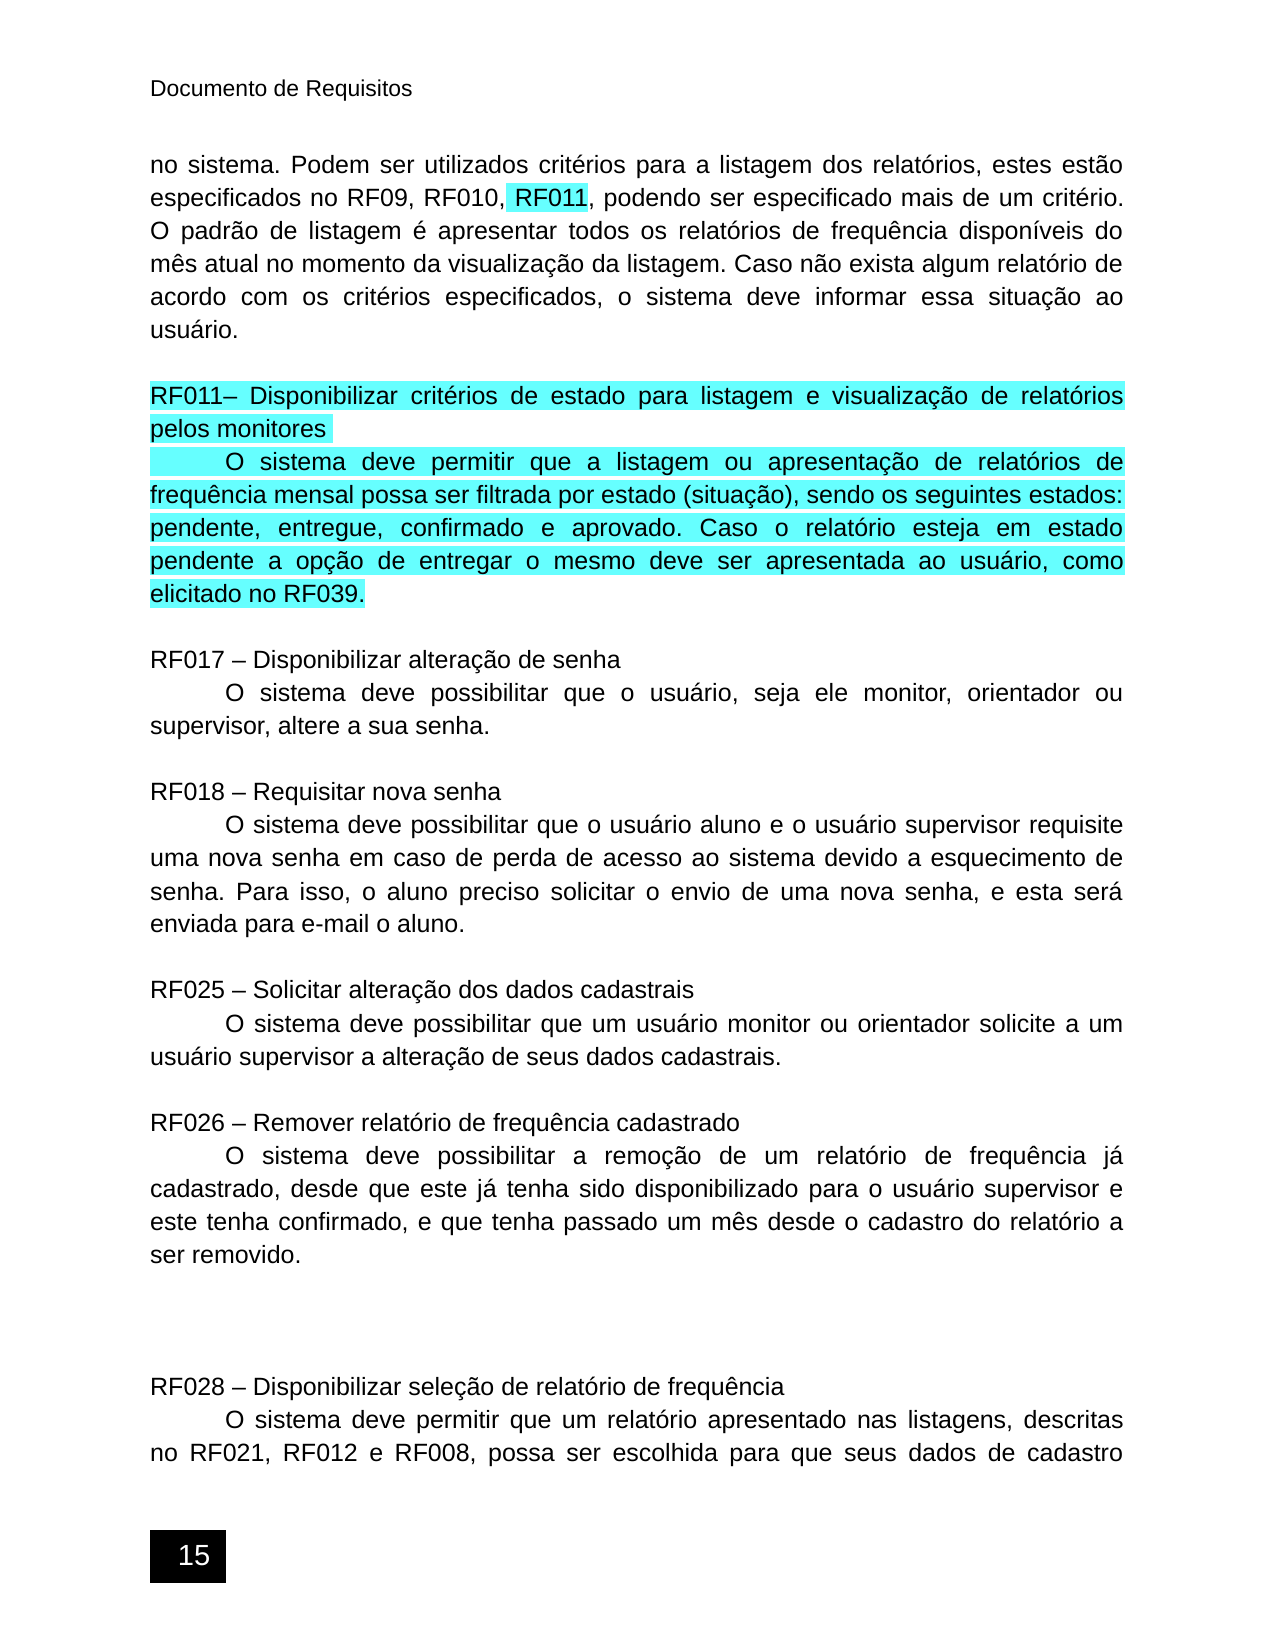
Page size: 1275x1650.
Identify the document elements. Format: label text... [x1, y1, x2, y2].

text RF025 – Solicitar alteração dos dados cadastrais [150, 976, 1125, 1004]
text RF018 – Requisitar nova senha [150, 777, 1125, 806]
text RF011– Disponibilizar critérios de estado para listagem e visualização de relatórios pelos monitores [150, 381, 1125, 443]
text O sistema deve possibilitar que um usuário monitor ou orientador solicite a um usuário supervisor a alteração de seus dados cadastrais. [150, 1008, 1125, 1070]
text RF028 – Disponibilizar seleção de relatório de frequência [150, 1372, 1125, 1401]
text O sistema deve permitir que um relatório apresentado nas listagens, descritas no RF021, RF012 e RF008, possa ser escolhida para que seus dados de cadastro [150, 1405, 1125, 1467]
text O sistema deve possibilitar que o usuário aluno e o usuário supervisor requisite uma nova senha em caso de perda de acesso ao sistema devido a esquecimento de senha. Para isso, o aluno preciso solicitar o envio de uma nova senha, e esta será enviada para e-mail o aluno. [150, 810, 1125, 938]
text RF026 – Remover relatório de frequência cadastrado [150, 1108, 1125, 1136]
text RF017 – Disponibilizar alteração de senha [150, 645, 1125, 674]
text no sistema. Podem ser utilizados critérios para a listagem dos relatórios, estes estão especificados no RF09, RF010, RF011, podendo ser especificado mais de um critério. O padrão de listagem é apresentar todos os relatórios de frequência disponíveis do mês atual no momento da visualização da listagem. Caso não exista algum relatório de acordo com os critérios especificados, o sistema deve informar essa situação ao usuário. [150, 150, 1125, 344]
text O sistema deve permitir que a listagem ou apresentação de relatórios de frequência mensal possa ser filtrada por estado (situação), sendo os seguintes estados: pendente, entregue, confirmado e aprovado. Caso o relatório esteja em estado pendente a opção de entregar o mesmo deve ser apresentada ao usuário, como elicitado no RF039. [150, 447, 1125, 608]
text O sistema deve possibilitar que o usuário, seja ele monitor, orientador ou supervisor, altere a sua senha. [150, 678, 1125, 740]
text O sistema deve possibilitar a remoção de um relatório de frequência já cadastrado, desde que este já tenha sido disponibilizado para o usuário supervisor e este tenha confirmado, e que tenha passado um mês desde o cadastro do relatório a ser removido. [150, 1141, 1125, 1268]
